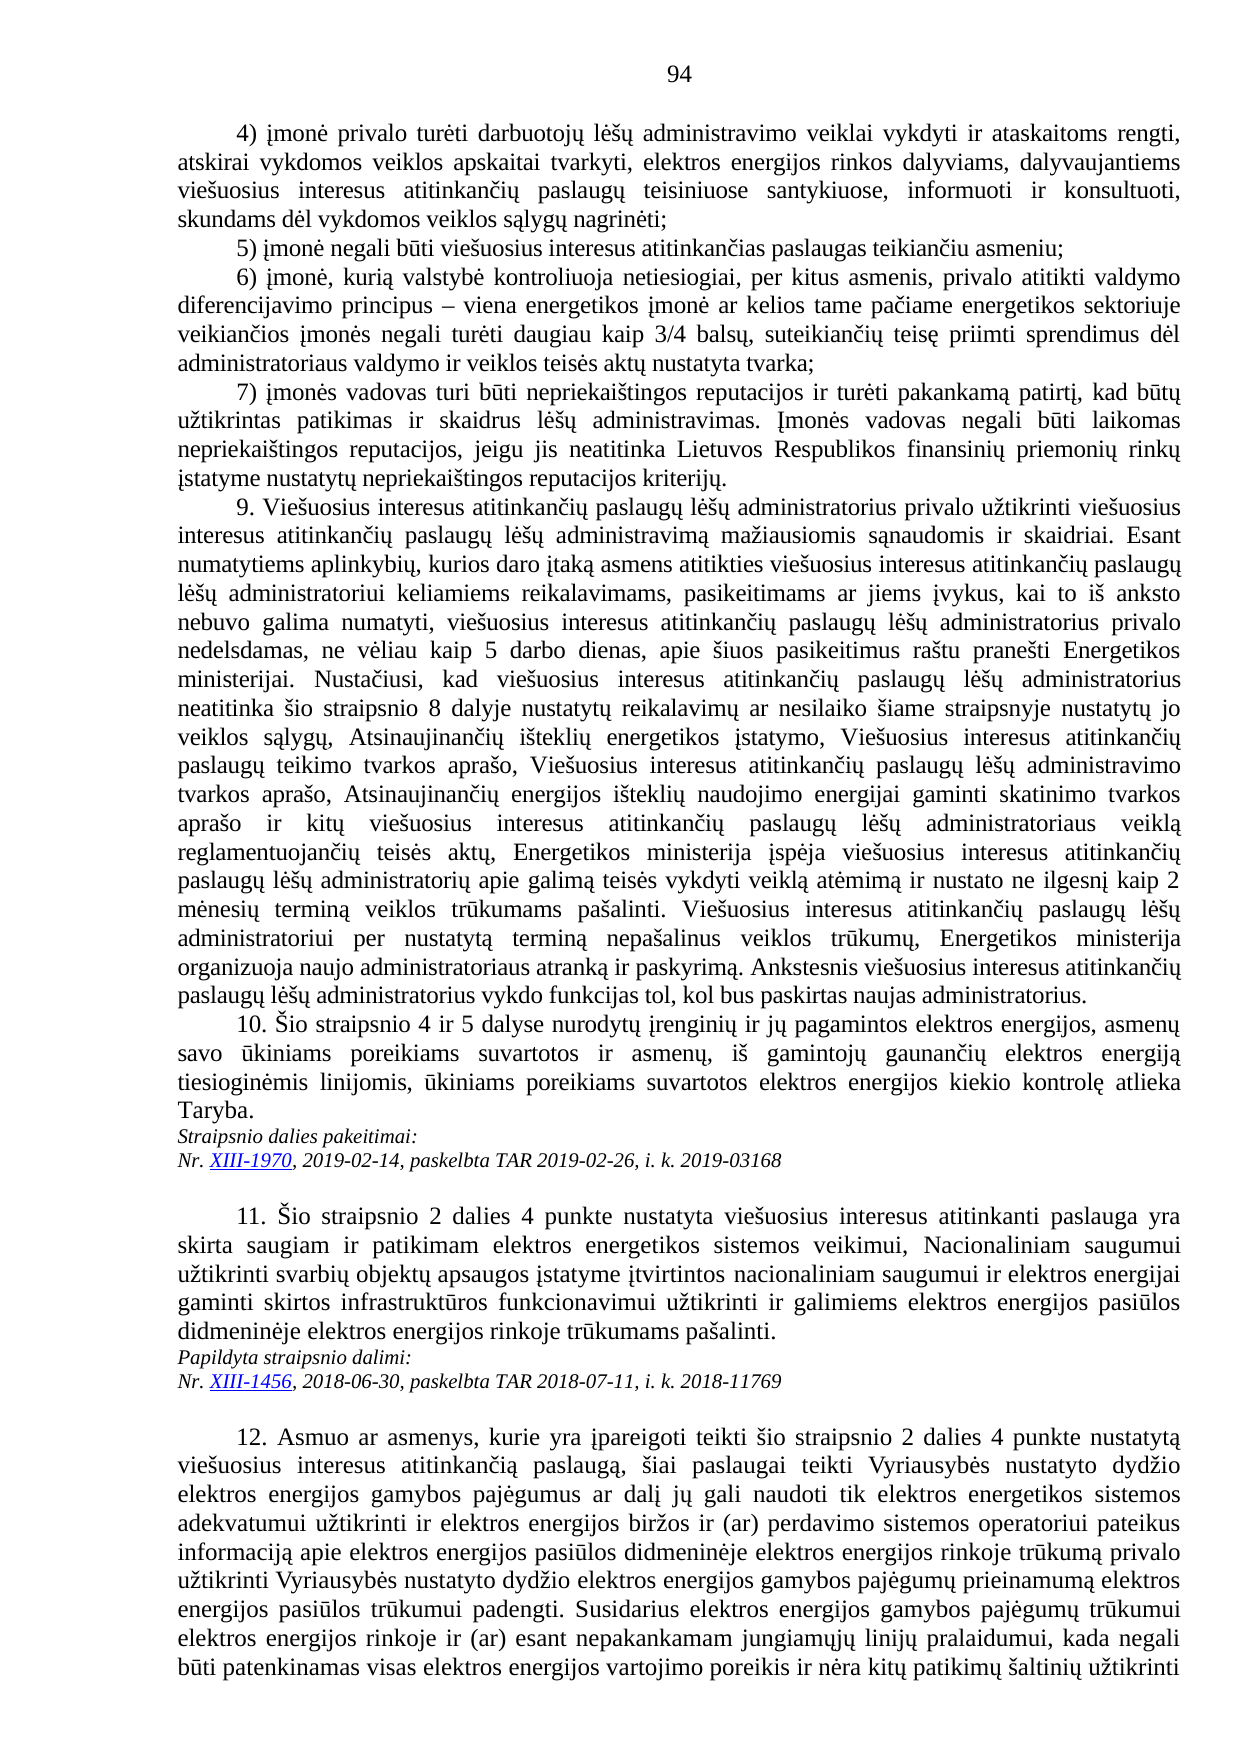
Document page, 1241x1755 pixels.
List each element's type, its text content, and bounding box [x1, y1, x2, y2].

text 5) įmonė negali būti viešuosius interesus atitinkančias paslaugas teikiančiu asmeniu; [177, 233, 1181, 262]
text 6) įmonė, kurią valstybė kontroliuoja netiesiogiai, per kitus asmenis, privalo atitikti valdymo diferencijavimo principus – viena energetikos įmonė ar kelios tame pačiame energetikos sektoriuje veikiančios įmonės negali turėti daugiau kaip 3/4 balsų, suteikiančių teisę priimti sprendimus dėl administratoriaus valdymo ir veiklos teisės aktų nustatyta tvarka; [177, 262, 1181, 377]
text 9. Viešuosius interesus atitinkančių paslaugų lėšų administratorius privalo užtikrinti viešuosius interesus atitinkančių paslaugų lėšų administravimą mažiausiomis sąnaudomis ir skaidriai. Esant numatytiems aplinkybių, kurios daro įtaką asmens atitikties viešuosius interesus atitinkančių paslaugų lėšų administratoriui keliamiems reikalavimams, pasikeitimams ar jiems įvykus, kai to iš anksto nebuvo galima numatyti, viešuosius interesus atitinkančių paslaugų lėšų administratorius privalo nedelsdamas, ne vėliau kaip 5 darbo dienas, apie šiuos pasikeitimus raštu pranešti Energetikos ministerijai. Nustačiusi, kad viešuosius interesus atitinkančių paslaugų lėšų administratorius neatitinka šio straipsnio 8 dalyje nustatytų reikalavimų ar nesilaiko šiame straipsnyje nustatytų jo veiklos sąlygų, Atsinaujinančių išteklių energetikos įstatymo, Viešuosius interesus atitinkančių paslaugų teikimo tvarkos aprašo, Viešuosius interesus atitinkančių paslaugų lėšų administravimo tvarkos aprašo, Atsinaujinančių energijos išteklių naudojimo energijai gaminti skatinimo tvarkos aprašo ir kitų viešuosius interesus atitinkančių paslaugų lėšų administratoriaus veiklą reglamentuojančių teisės aktų, Energetikos ministerija įspėja viešuosius interesus atitinkančių paslaugų lėšų administratorių apie galimą teisės vykdyti veiklą atėmimą ir nustato ne ilgesnį kaip 2 mėnesių terminą veiklos trūkumams pašalinti. Viešuosius interesus atitinkančių paslaugų lėšų administratoriui per nustatytą terminą nepašalinus veiklos trūkumų, Energetikos ministerija organizuoja naujo administratoriaus atranką ir paskyrimą. Ankstesnis viešuosius interesus atitinkančių paslaugų lėšų administratorius vykdo funkcijas tol, kol bus paskirtas naujas administratorius. [177, 492, 1181, 1009]
text Nr. XIII-1456, 2018-06-30, paskelbta TAR 2018-07-11, i. k. 2018-11769 [177, 1369, 1181, 1393]
text 4) įmonė privalo turėti darbuotojų lėšų administravimo veiklai vykdyti ir ataskaitoms rengti, atskirai vykdomos veiklos apskaitai tvarkyti, elektros energijos rinkos dalyviams, dalyvaujantiems viešuosius interesus atitinkančių paslaugų teisiniuose santykiuose, informuoti ir konsultuoti, skundams dėl vykdomos veiklos sąlygų nagrinėti; [177, 118, 1181, 233]
text Papildyta straipsnio dalimi: [177, 1345, 1181, 1369]
text 10. Šio straipsnio 4 ir 5 dalyse nurodytų įrenginių ir jų pagamintos elektros energijos, asmenų savo ūkiniams poreikiams suvartotos ir asmenų, iš gamintojų gaunančių elektros energiją tiesioginėmis linijomis, ūkiniams poreikiams suvartotos elektros energijos kiekio kontrolę atlieka Taryba. [177, 1009, 1181, 1124]
text Straipsnio dalies pakeitimai: [177, 1124, 1181, 1148]
text Nr. XIII-1970, 2019-02-14, paskelbta TAR 2019-02-26, i. k. 2019-03168 [177, 1148, 1181, 1172]
text 7) įmonės vadovas turi būti nepriekaištingos reputacijos ir turėti pakankamą patirtį, kad būtų užtikrintas patikimas ir skaidrus lėšų administravimas. Įmonės vadovas negali būti laikomas nepriekaištingos reputacijos, jeigu jis neatitinka Lietuvos Respublikos finansinių priemonių rinkų įstatyme nustatytų nepriekaištingos reputacijos kriterijų. [177, 377, 1181, 492]
text 12. Asmuo ar asmenys, kurie yra įpareigoti teikti šio straipsnio 2 dalies 4 punkte nustatytą viešuosius interesus atitinkančią paslaugą, šiai paslaugai teikti Vyriausybės nustatyto dydžio elektros energijos gamybos pajėgumus ar dalį jų gali naudoti tik elektros energetikos sistemos adekvatumui užtikrinti ir elektros energijos biržos ir (ar) perdavimo sistemos operatoriui pateikus informaciją apie elektros energijos pasiūlos didmeninėje elektros energijos rinkoje trūkumą privalo užtikrinti Vyriausybės nustatyto dydžio elektros energijos gamybos pajėgumų prieinamumą elektros energijos pasiūlos trūkumui padengti. Susidarius elektros energijos gamybos pajėgumų trūkumui elektros energijos rinkoje ir (ar) esant nepakankamam jungiamųjų linijų pralaidumui, kada negali būti patenkinamas visas elektros energijos vartojimo poreikis ir nėra kitų patikimų šaltinių užtikrinti [177, 1422, 1181, 1681]
text 11. Šio straipsnio 2 dalies 4 punkte nustatyta viešuosius interesus atitinkanti paslauga yra skirta saugiam ir patikimam elektros energetikos sistemos veikimui, Nacionaliniam saugumui užtikrinti svarbių objektų apsaugos įstatyme įtvirtintos nacionaliniam saugumui ir elektros energijai gaminti skirtos infrastruktūros funkcionavimui užtikrinti ir galimiems elektros energijos pasiūlos didmeninėje elektros energijos rinkoje trūkumams pašalinti. [177, 1201, 1181, 1345]
